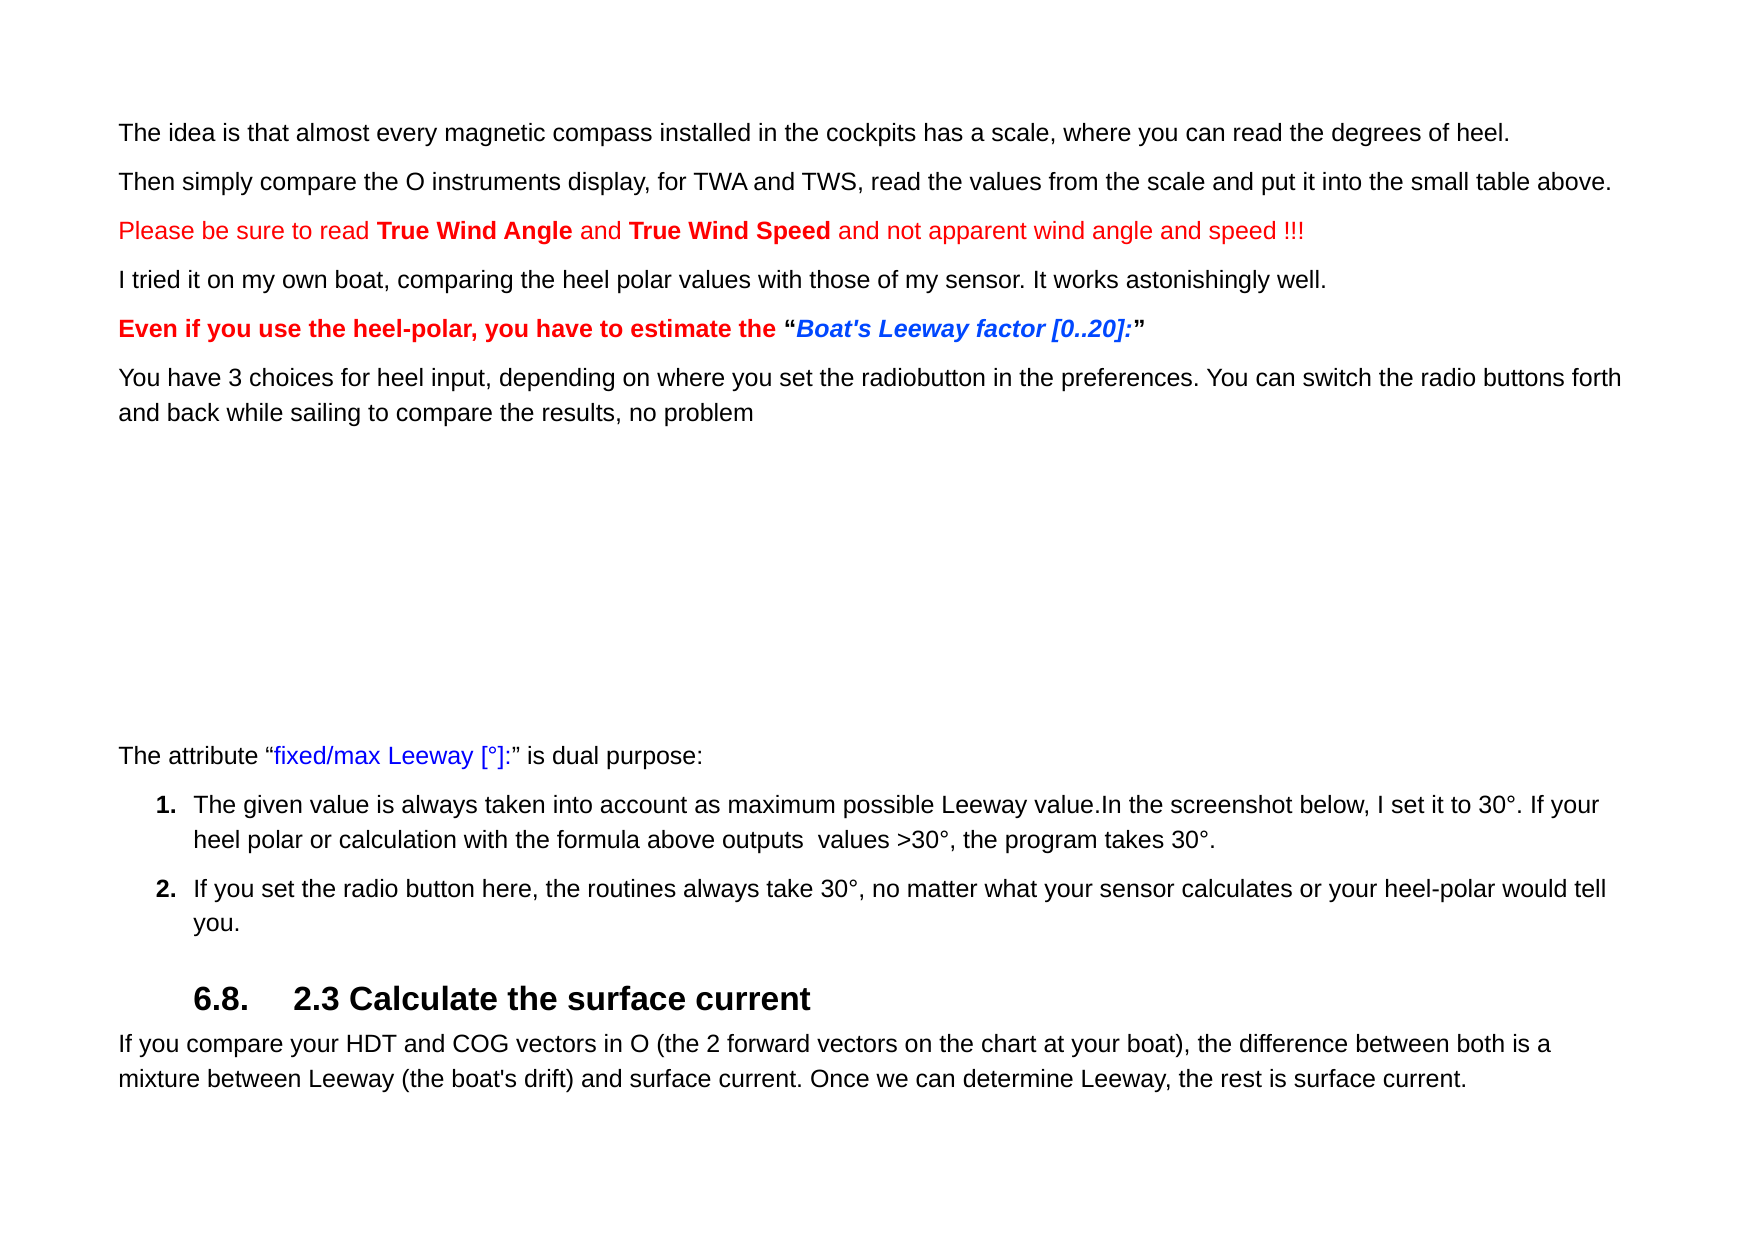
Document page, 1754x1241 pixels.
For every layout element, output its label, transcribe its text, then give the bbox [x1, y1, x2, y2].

text I tried it on my own boat, comparing the heel polar values with those of my sensor. It works astonishingly well. [118, 265, 1636, 294]
list If you set the radio button here, the routines always take 30°, no matter what your sensor calculates or your heel-polar would tell you. [156, 874, 1636, 937]
text Then simply compare the O instruments display, for TWA and TWS, read the values from the scale and put it into the small table above. [118, 167, 1636, 196]
text The idea is that almost every magnetic compass installed in the cockpits has a scale, where you can read the degrees of heel. [118, 118, 1636, 147]
text Even if you use the heel-polar, you have to estimate the “Boat's Leeway factor [0..20]:” [118, 314, 1636, 343]
list The given value is always taken into account as maximum possible Leeway value.In the screenshot below, I set it to 30°. If your heel polar or calculation with the formula above outputs values >30°, the program takes 30°. [156, 790, 1636, 854]
text If you compare your HDT and COG vectors in O (the 2 forward vectors on the chart at your boat), the difference between both is a mixture between Leeway (the boat's drift) and surface current. Once we can determine Leeway, the rest is surface current. [118, 1029, 1636, 1093]
text The attribute “fixed/max Leeway [°]:” is dual purpose: [118, 741, 1636, 770]
text You have 3 choices for heel input, depending on where you set the radiobutton in the preferences. You can switch the radio buttons forth and back while sailing to compare the results, no problem [118, 363, 1636, 427]
text Please be sure to read True Wind Angle and True Wind Speed and not apparent wind angle and speed !!! [118, 216, 1636, 245]
subtitle 2.3 Calculate the surface current [193, 978, 1636, 1017]
